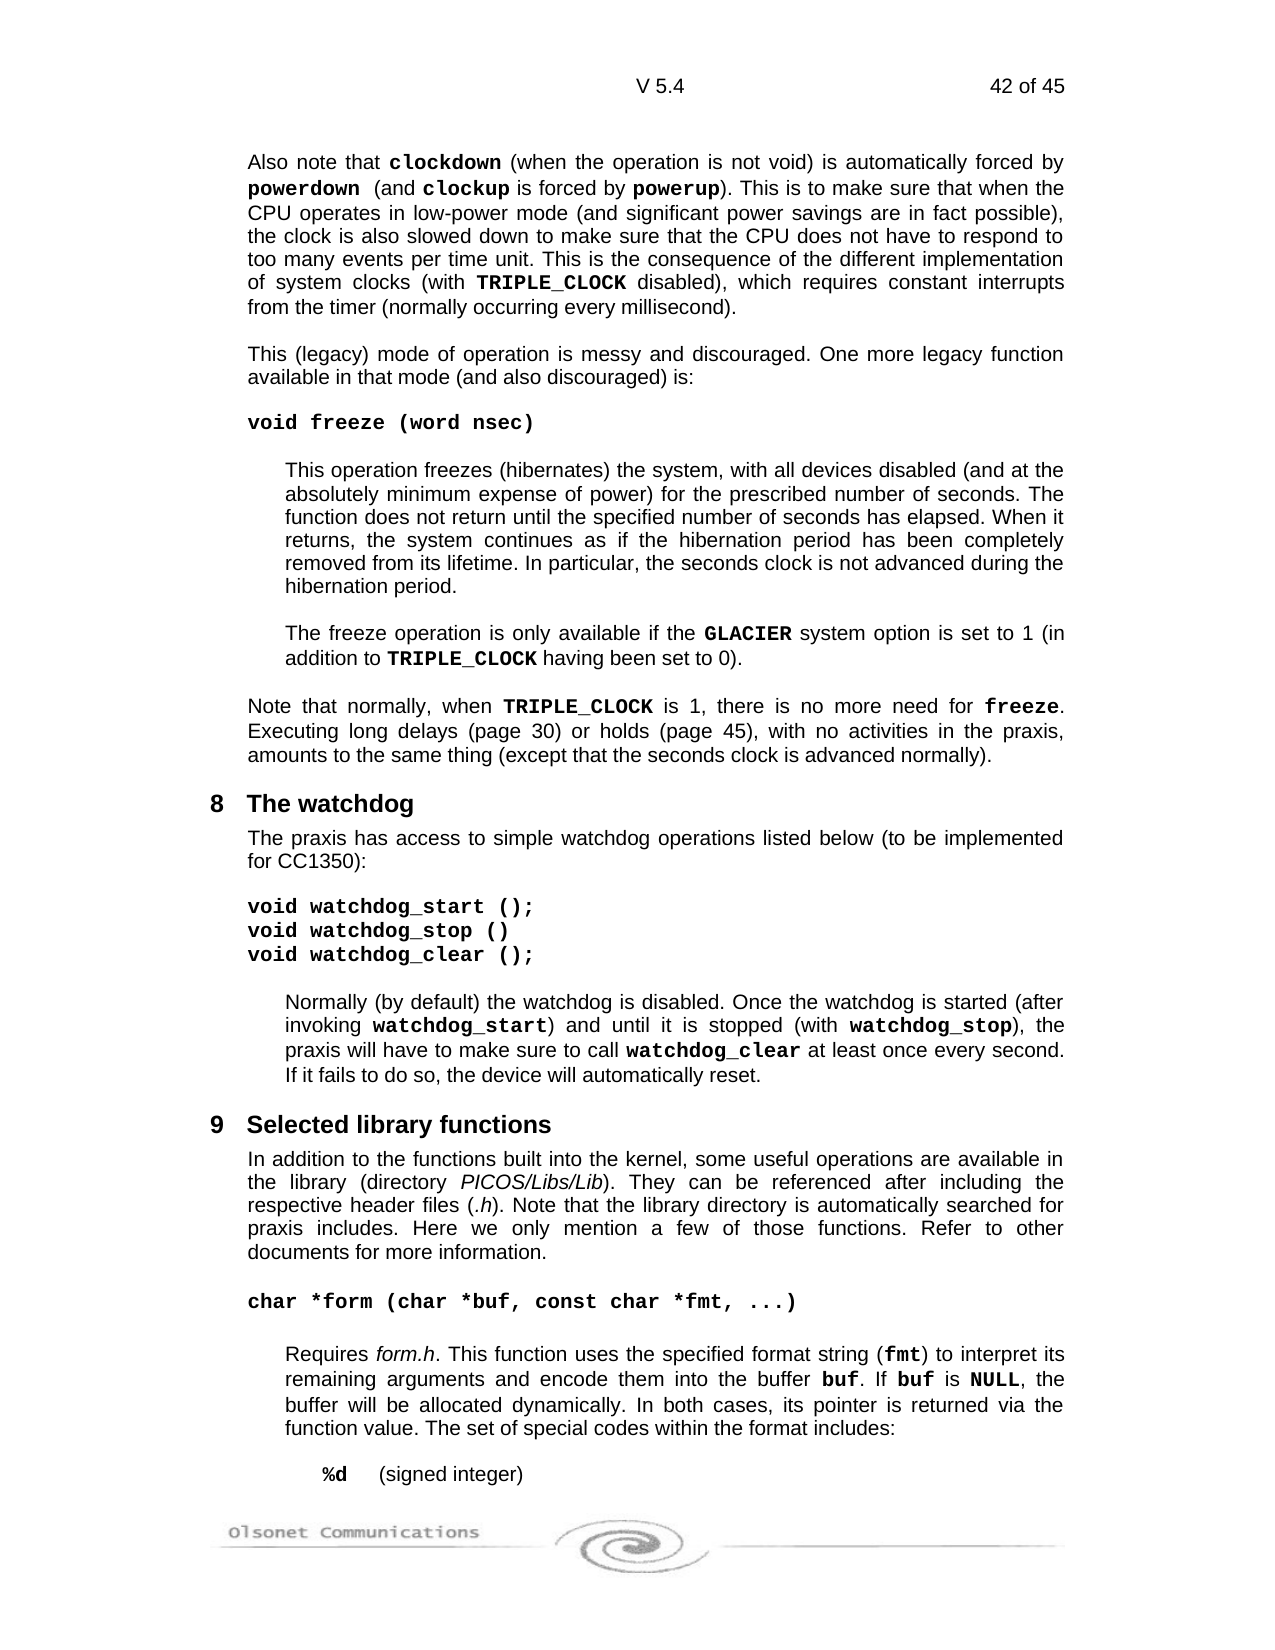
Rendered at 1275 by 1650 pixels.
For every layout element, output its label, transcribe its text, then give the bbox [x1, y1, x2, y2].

text void watchdog_clear (); [247, 944, 1065, 967]
text The praxis has access to simple watchdog operations listed below (to be implemented for CC1350): [247, 827, 1065, 873]
text void watchdog_stop () [247, 920, 1065, 944]
text The freeze operation is only available if the GLACIER system option is set to 1 (in addition to TRIPLE_CLOCK having been set to 0). [285, 622, 1065, 672]
text In addition to the functions built into the kernel, some useful operations are available in the library (directory PICOS/Libs/Lib). They can be referenced after including the respective header files (.h). Note that the library directory is automatically searched for praxis includes. Here we only mention a few of those functions. Refer to other documents for more information. [247, 1147, 1065, 1263]
subtitle Selected library functions [210, 1110, 1065, 1138]
text Note that normally, when TRIPLE_CLOCK is 1, there is no more need for freeze. Executing long delays (page 30) or holds (page 46), with no activities in the praxis, amounts to the same thing (except that the seconds clock is advanced normally). [247, 695, 1065, 767]
text void freeze (word nsec) [247, 412, 1065, 436]
text Requires form.h. This function uses the specified format string (fmt) to interpret its remaining arguments and encode them into the buffer buf. If buf is NULL, the buffer will be allocated dynamically. In both cases, its pointer is returned via the function value. The set of special codes within the format includes: [285, 1343, 1065, 1439]
text char *form (char *buf, const char *fmt, ...) [247, 1291, 1065, 1315]
text Also note that clockdown (when the operation is not void) is automatically forced by powerdown (and clockup is forced by powerup). This is to make sure that when the CPU operates in low-power mode (and significant power savings are in fact possible), the clock is also slowed down to make sure that the CPU does not have to respond to too many events per time unit. This is the consequence of the different implementation of system clocks (with TRIPLE_CLOCK disabled), which requires constant interrupts from the timer (normally occurring every millisecond). [247, 151, 1065, 319]
text %d (signed integer) [322, 1463, 1065, 1488]
text This (legacy) mode of operation is messy and discouraged. One more legacy function available in that mode (and also discouraged) is: [247, 342, 1065, 389]
text void watchdog_start (); [247, 896, 1065, 920]
picture [210, 1504, 1065, 1596]
text Normally (by default) the watchdog is disabled. Once the watchdog is started (after invoking watchdog_start) and until it is stopped (with watchdog_stop), the praxis will have to make sure to call watchdog_clear at least once every second. If it fails to do so, the device will automatically reset. [285, 991, 1065, 1087]
subtitle The watchdog [210, 790, 1065, 818]
text This operation freezes (hibernates) the system, with all devices disabled (and at the absolutely minimum expense of power) for the prescribed number of seconds. The function does not return until the specified number of seconds has elapsed. When it returns, the system continues as if the hibernation period has been completely removed from its lifetime. In particular, the seconds clock is not advanced during the hibernation period. [285, 459, 1065, 598]
